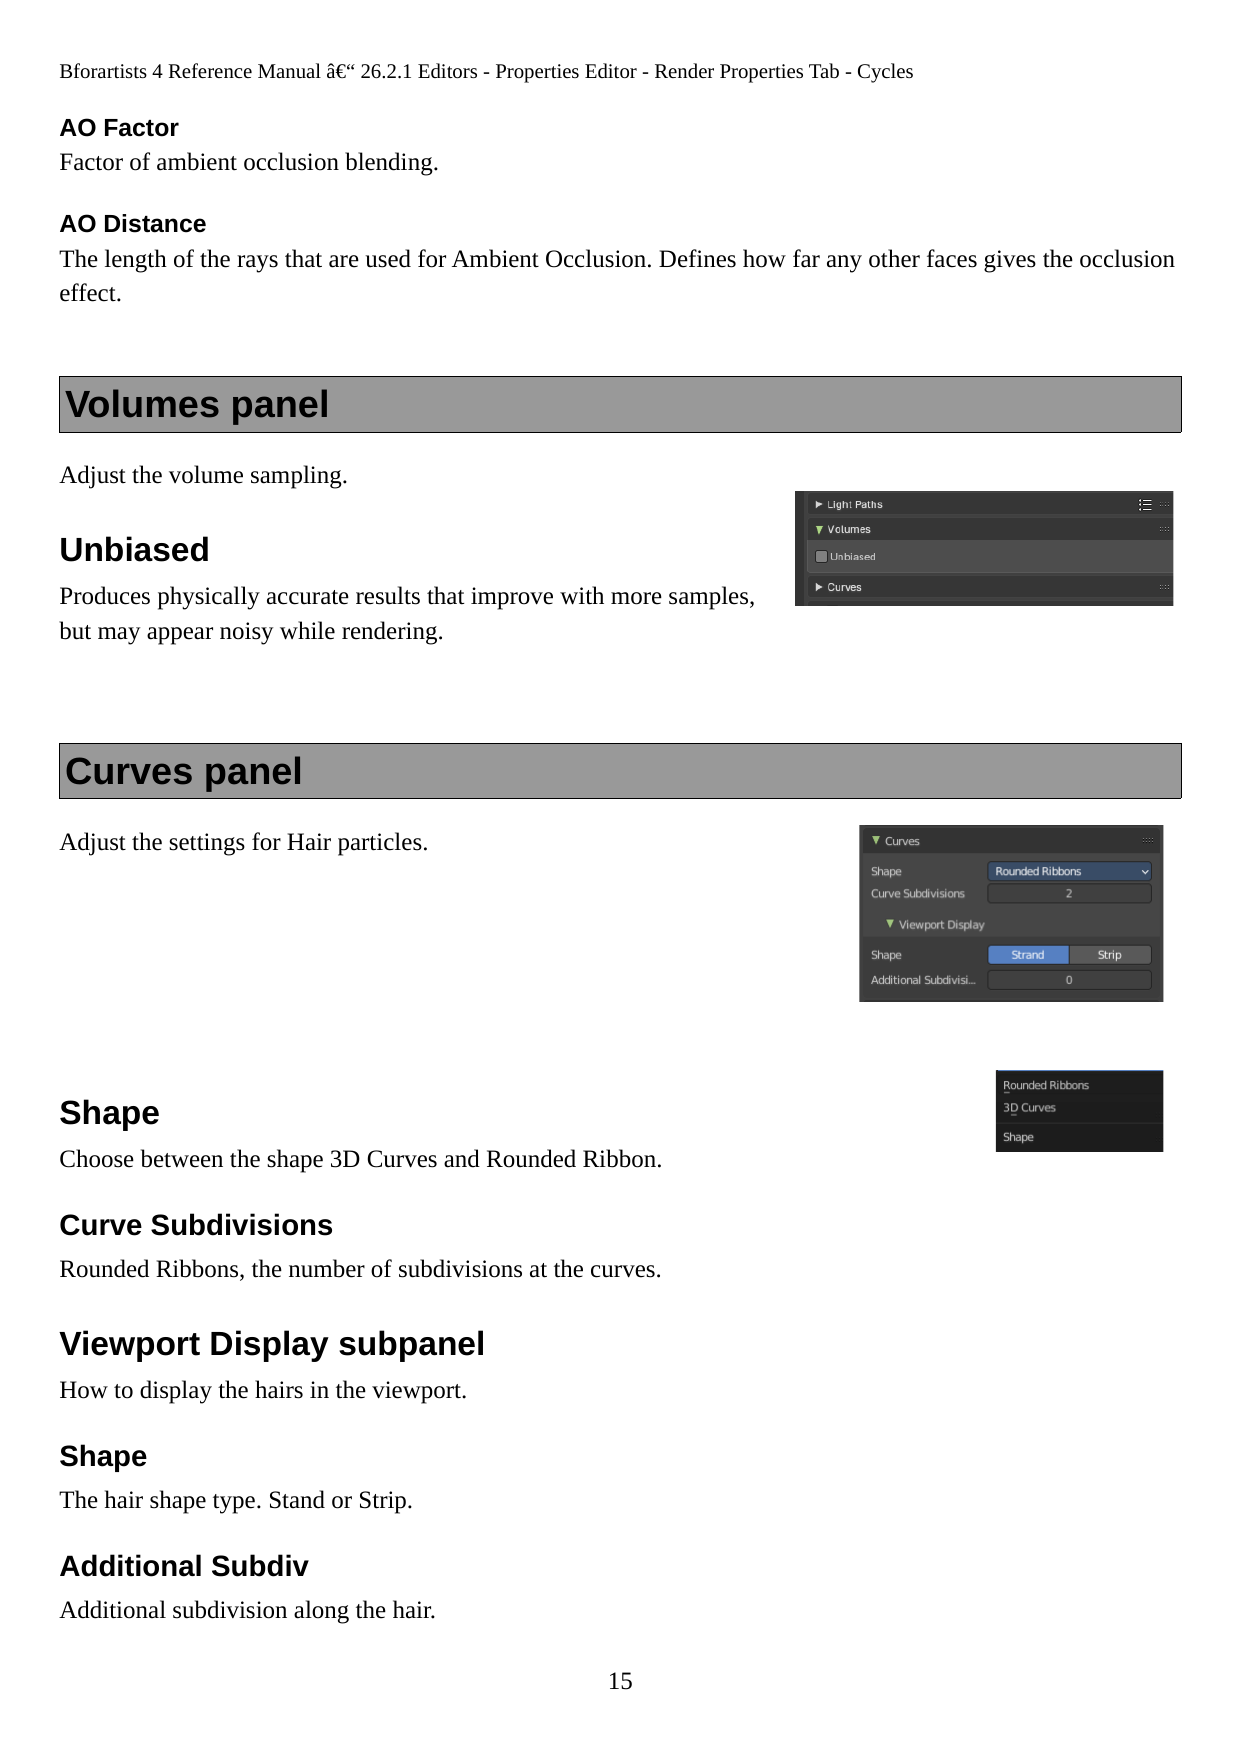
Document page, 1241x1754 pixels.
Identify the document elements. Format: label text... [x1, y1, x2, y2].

subtitle AO Distance [59, 209, 1181, 237]
picture [995, 1070, 1164, 1152]
subtitle Additional Subdiv [59, 1549, 1181, 1582]
subtitle Unbiased [59, 530, 795, 569]
text The length of the rays that are used for Ambient Occlusion. Defines how far any other faces gives the occlusion effect. [59, 244, 1181, 307]
picture [795, 491, 1174, 606]
text Factor of ambient occlusion blending. [59, 147, 1181, 176]
subtitle Viewport Display subpanel [59, 1324, 1181, 1363]
subtitle AO Factor [59, 113, 1181, 141]
text Produces physically accurate results that improve with more samples, but may appear noisy while rendering. [59, 581, 1181, 645]
table_header Curves panel [60, 744, 1181, 798]
text The hair shape type. Stand or Strip. [59, 1485, 1181, 1514]
subtitle Shape [59, 1093, 995, 1132]
text Adjust the settings for Hair particles. [59, 827, 859, 856]
subtitle [1164, 1093, 1181, 1132]
table_header Volumes panel [60, 377, 1181, 432]
subtitle Shape [59, 1439, 1181, 1472]
subtitle Curve Subdivisions [59, 1208, 1181, 1242]
subtitle [1174, 530, 1181, 569]
text Additional subdivision along the hair. [59, 1595, 1181, 1624]
text Adjust the volume sampling. [59, 460, 1181, 489]
picture [859, 825, 1164, 1002]
text Rounded Ribbons, the number of subdivisions at the curves. [59, 1254, 1181, 1283]
text How to display the hairs in the viewport. [59, 1375, 1181, 1404]
text Choose between the shape 3D Curves and Rounded Ribbon. [59, 1144, 1181, 1173]
